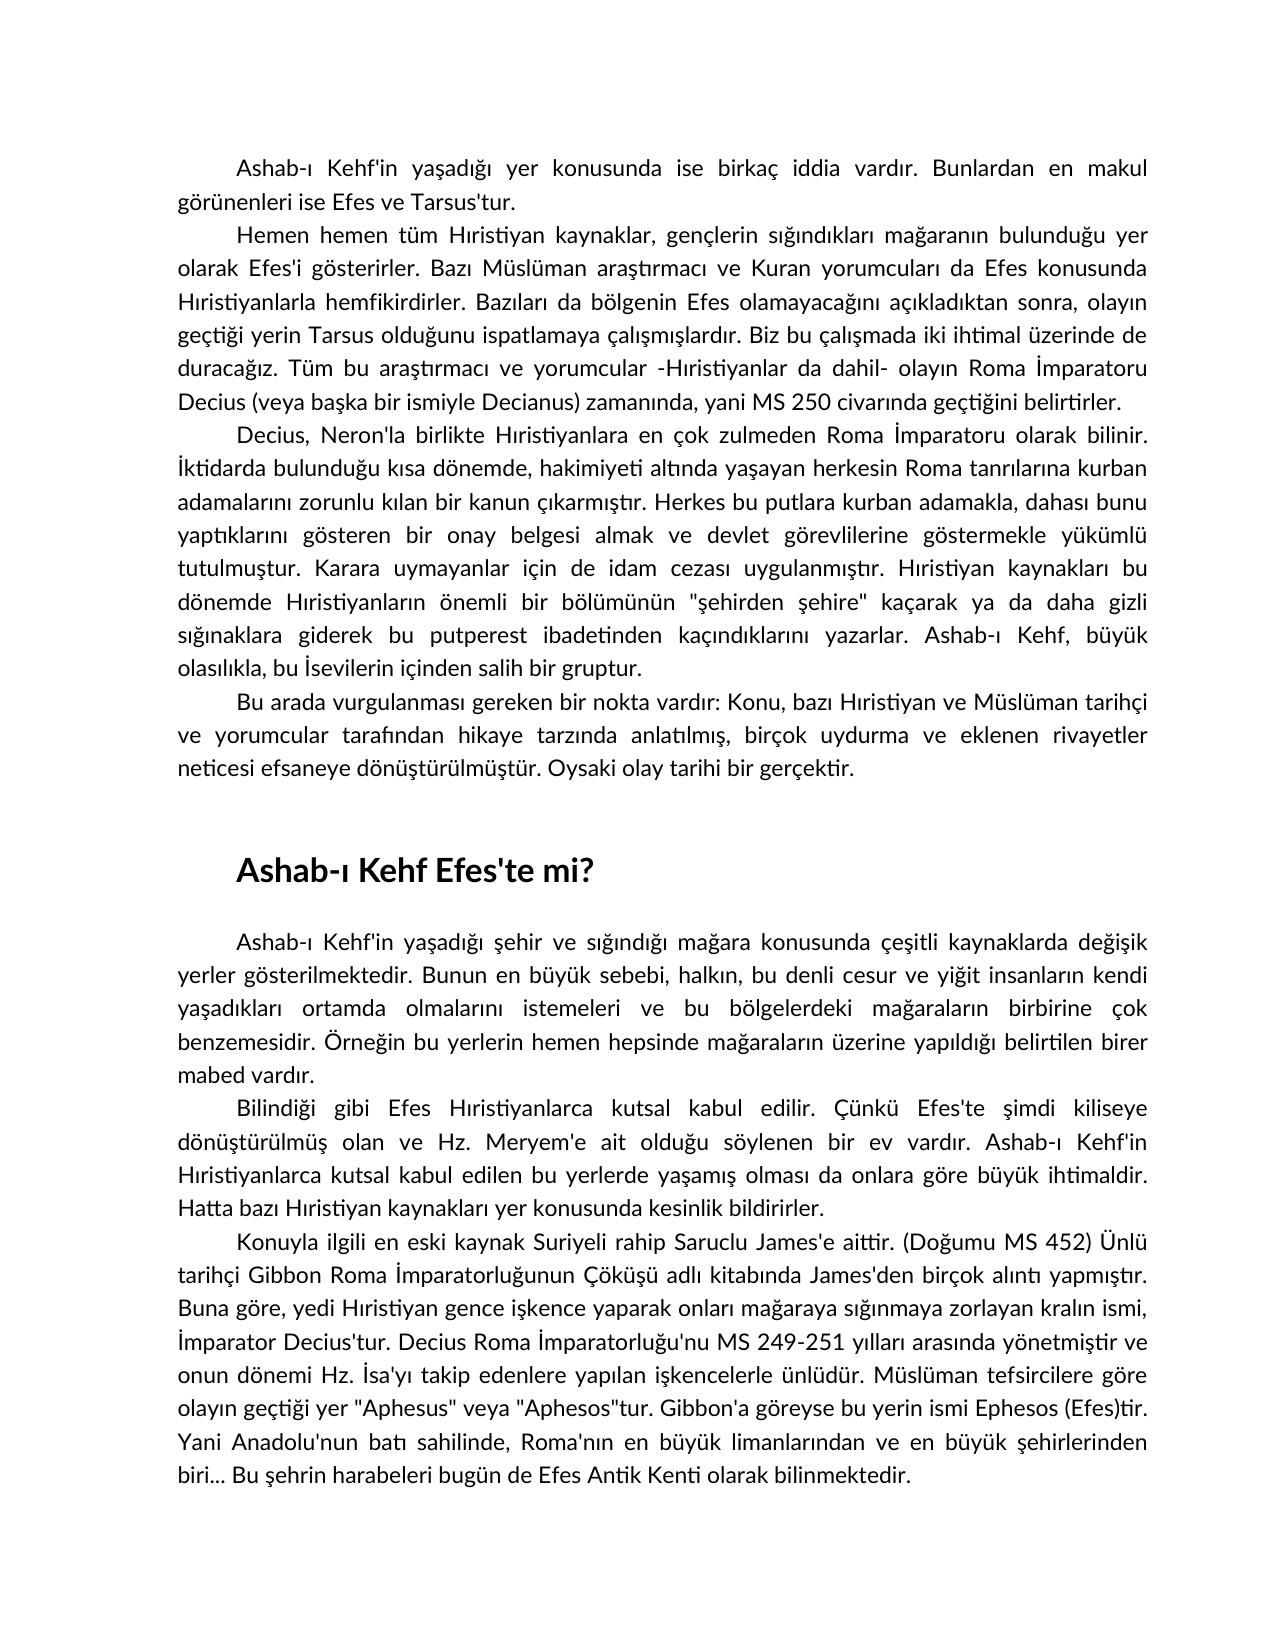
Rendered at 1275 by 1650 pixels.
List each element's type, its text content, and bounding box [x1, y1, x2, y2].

text Bilindiği gibi Efes Hıristiyanlarca kutsal kabul edilir. Çünkü Efes'te şimdi kiliseye dönüştürülmüş olan ve Hz. Meryem'e ait olduğu söylenen bir ev vardır. Ashab-ı Kehf'in Hıristiyanlarca kutsal kabul edilen bu yerlerde yaşamış olması da onlara göre büyük ihtimaldir. Hatta bazı Hıristiyan kaynakları yer konusunda kesinlik bildirirler. [177, 1090, 1149, 1223]
text Decius, Neron'la birlikte Hıristiyanlara en çok zulmeden Roma İmparatoru olarak bilinir. İktidarda bulunduğu kısa dönemde, hakimiyeti altında yaşayan herkesin Roma tanrılarına kurban adamalarını zorunlu kılan bir kanun çıkarmıştır. Herkes bu putlara kurban adamakla, dahası bunu yaptıklarını gösteren bir onay belgesi almak ve devlet görevlilerine göstermekle yükümlü tutulmuştur. Karara uymayanlar için de idam cezası uygulanmıştır. Hıristiyan kaynakları bu dönemde Hıristiyanların önemli bir bölümünün "şehirden şehire" kaçarak ya da daha gizli sığınaklara giderek bu putperest ibadetinden kaçındıklarını yazarlar. Ashab-ı Kehf, büyük olasılıkla, bu İsevilerin içinden salih bir gruptur. [177, 417, 1149, 683]
text Ashab-ı Kehf'in yaşadığı şehir ve sığındığı mağara konusunda çeşitli kaynaklarda değişik yerler gösterilmektedir. Bunun en büyük sebebi, halkın, bu denli cesur ve yiğit insanların kendi yaşadıkları ortamda olmalarını istemeleri ve bu bölgelerdeki mağaraların birbirine çok benzemesidir. Örneğin bu yerlerin hemen hepsinde mağaraların üzerine yapıldığı belirtilen birer mabed vardır. [177, 923, 1149, 1090]
subtitle Ashab-ı Kehf Efes'te mi? [177, 850, 1149, 890]
text Hemen hemen tüm Hıristiyan kaynaklar, gençlerin sığındıkları mağaranın bulunduğu yer olarak Efes'i gösterirler. Bazı Müslüman araştırmacı ve Kuran yorumcuları da Efes konusunda Hıristiyanlarla hemfikirdirler. Bazıları da bölgenin Efes olamayacağını açıkladıktan sonra, olayın geçtiği yerin Tarsus olduğunu ispatlamaya çalışmışlardır. Biz bu çalışmada iki ihtimal üzerinde de duracağız. Tüm bu araştırmacı ve yorumcular -Hıristiyanlar da dahil- olayın Roma İmparatoru Decius (veya başka bir ismiyle Decianus) zamanında, yani MS 250 civarında geçtiğini belirtirler. [177, 217, 1149, 417]
text Bu arada vurgulanması gereken bir nokta vardır: Konu, bazı Hıristiyan ve Müslüman tarihçi ve yorumcular tarafından hikaye tarzında anlatılmış, birçok uydurma ve eklenen rivayetler neticesi efsaneye dönüştürülmüştür. Oysaki olay tarihi bir gerçektir. [177, 683, 1149, 783]
text Ashab-ı Kehf'in yaşadığı yer konusunda ise birkaç iddia vardır. Bunlardan en makul görünenleri ise Efes ve Tarsus'tur. [177, 150, 1149, 217]
text Konuyla ilgili en eski kaynak Suriyeli rahip Saruclu James'e aittir. (Doğumu MS 452) Ünlü tarihçi Gibbon Roma İmparatorluğunun Çöküşü adlı kitabında James'den birçok alıntı yapmıştır. Buna göre, yedi Hıristiyan gence işkence yaparak onları mağaraya sığınmaya zorlayan kralın ismi, İmparator Decius'tur. Decius Roma İmparatorluğu'nu MS 249-251 yılları arasında yönetmiştir ve onun dönemi Hz. İsa'yı takip edenlere yapılan işkencelerle ünlüdür. Müslüman tefsircilere göre olayın geçtiği yer "Aphesus" veya "Aphesos"tur. Gibbon'a göreyse bu yerin ismi Ephesos (Efes)tir. Yani Anadolu'nun batı sahilinde, Roma'nın en büyük limanlarından ve en büyük şehirlerinden biri... Bu şehrin harabeleri bugün de Efes Antik Kenti olarak bilinmektedir. [177, 1223, 1149, 1490]
